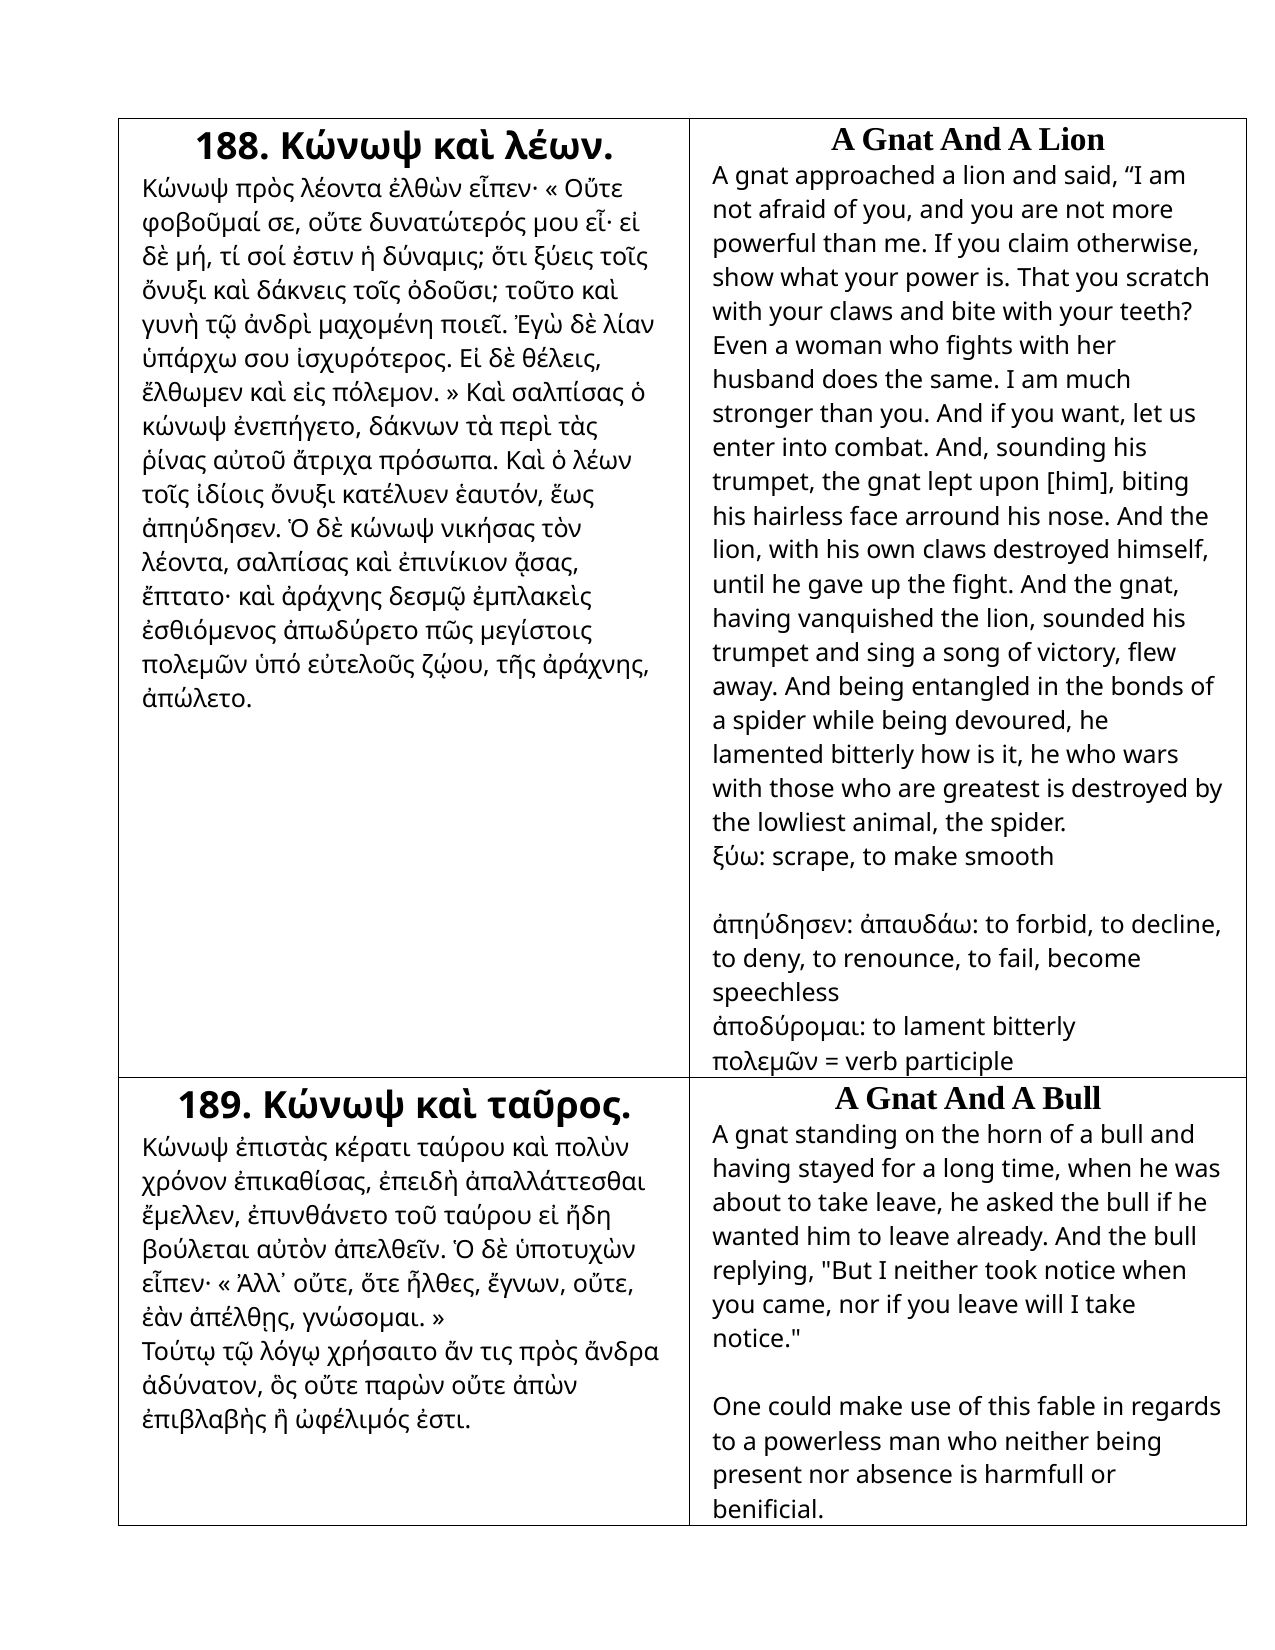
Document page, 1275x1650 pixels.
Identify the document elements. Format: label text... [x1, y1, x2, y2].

table_cell A Gnat And A Bull A gnat standing on the horn of a bull and having stayed for a long time, when he was about to take leave, he asked the bull if he wanted him to leave already. And the bull replying, "But I neither took notice when you came, nor if you leave will I take notice." One could make use of this fable in regards to a powerless man who neither being present nor absence is harmfull or benificial. [690, 1078, 1246, 1525]
table_cell 188. Κώνωψ καὶ λέων. Κώνωψ πρὸς λέοντα ἐλθὼν εἶπεν· « Οὔτε φοβοῦμαί σε, οὔτε δυνατώτερός μου εἶ· εἰ δὲ μή, τί σοί ἐστιν ἡ δύναμις; ὅτι ξύεις τοῖς ὄνυξι καὶ δάκνεις τοῖς ὀδοῦσι; τοῦτο καὶ γυνὴ τῷ ἀνδρὶ μαχομένη ποιεῖ. Ἐγὼ δὲ λίαν ὑπάρχω σου ἰσχυρότερος. Εἰ δὲ θέλεις, ἔλθωμεν καὶ εἰς πόλεμον. » Καὶ σαλπίσας ὁ κώνωψ ἐνεπήγετο, δάκνων τὰ περὶ τὰς ῥίνας αὐτοῦ ἄτριχα πρόσωπα. Καὶ ὁ λέων τοῖς ἰδίοις ὄνυξι κατέλυεν ἑαυτόν, ἕως ἀπηύδησεν. Ὁ δὲ κώνωψ νικήσας τὸν λέοντα, σαλπίσας καὶ ἐπινίκιον ᾄσας, ἔπτατο· καὶ ἀράχνης δεσμῷ ἐμπλακεὶς ἐσθιόμενος ἀπωδύρετο πῶς μεγίστοις πολεμῶν ὑπό εὐτελοῦς ζῴου, τῆς ἀράχνης, ἀπώλετο. [119, 119, 689, 1077]
table_cell A Gnat And A Lion A gnat approached a lion and said, “I am not afraid of you, and you are not more powerful than me. If you claim otherwise, show what your power is. That you scratch with your claws and bite with your teeth? Even a woman who fights with her husband does the same. I am much stronger than you. And if you want, let us enter into combat. And, sounding his trumpet, the gnat lept upon [him], biting his hairless face arround his nose. And the lion, with his own claws destroyed himself, until he gave up the fight. And the gnat, having vanquished the lion, sounded his trumpet and sing a song of victory, flew away. And being entangled in the bonds of a spider while being devoured, he lamented bitterly how is it, he who wars with those who are greatest is destroyed by the lowliest animal, the spider. ξύω: scrape, to make smooth ἀπηύδησεν: ἀπαυδάω: to forbid, to decline, to deny, to renounce, to fail, become speechless ἀποδύρομαι: to lament bitterly πολεμῶν = verb participle [690, 119, 1246, 1077]
table_cell 189. Κώνωψ καὶ ταῦρος. Κώνωψ ἐπιστὰς κέρατι ταύρου καὶ πολὺν χρόνον ἐπικαθίσας, ἐπειδὴ ἀπαλλάττεσθαι ἔμελλεν, ἐπυνθάνετο τοῦ ταύρου εἰ ἤδη βούλεται αὐτὸν ἀπελθεῖν. Ὁ δὲ ὑποτυχὼν εἶπεν· « Ἀλλ᾿ οὔτε, ὅτε ἦλθες, ἔγνων, οὔτε, ἐὰν ἀπέλθῃς, γνώσομαι. » Τούτῳ τῷ λόγῳ χρήσαιτο ἄν τις πρὸς ἄνδρα ἀδύνατον, ὃς οὔτε παρὼν οὔτε ἀπὼν ἐπιβλαβὴς ἢ ὠφέλιμός ἐστι. [119, 1078, 689, 1525]
